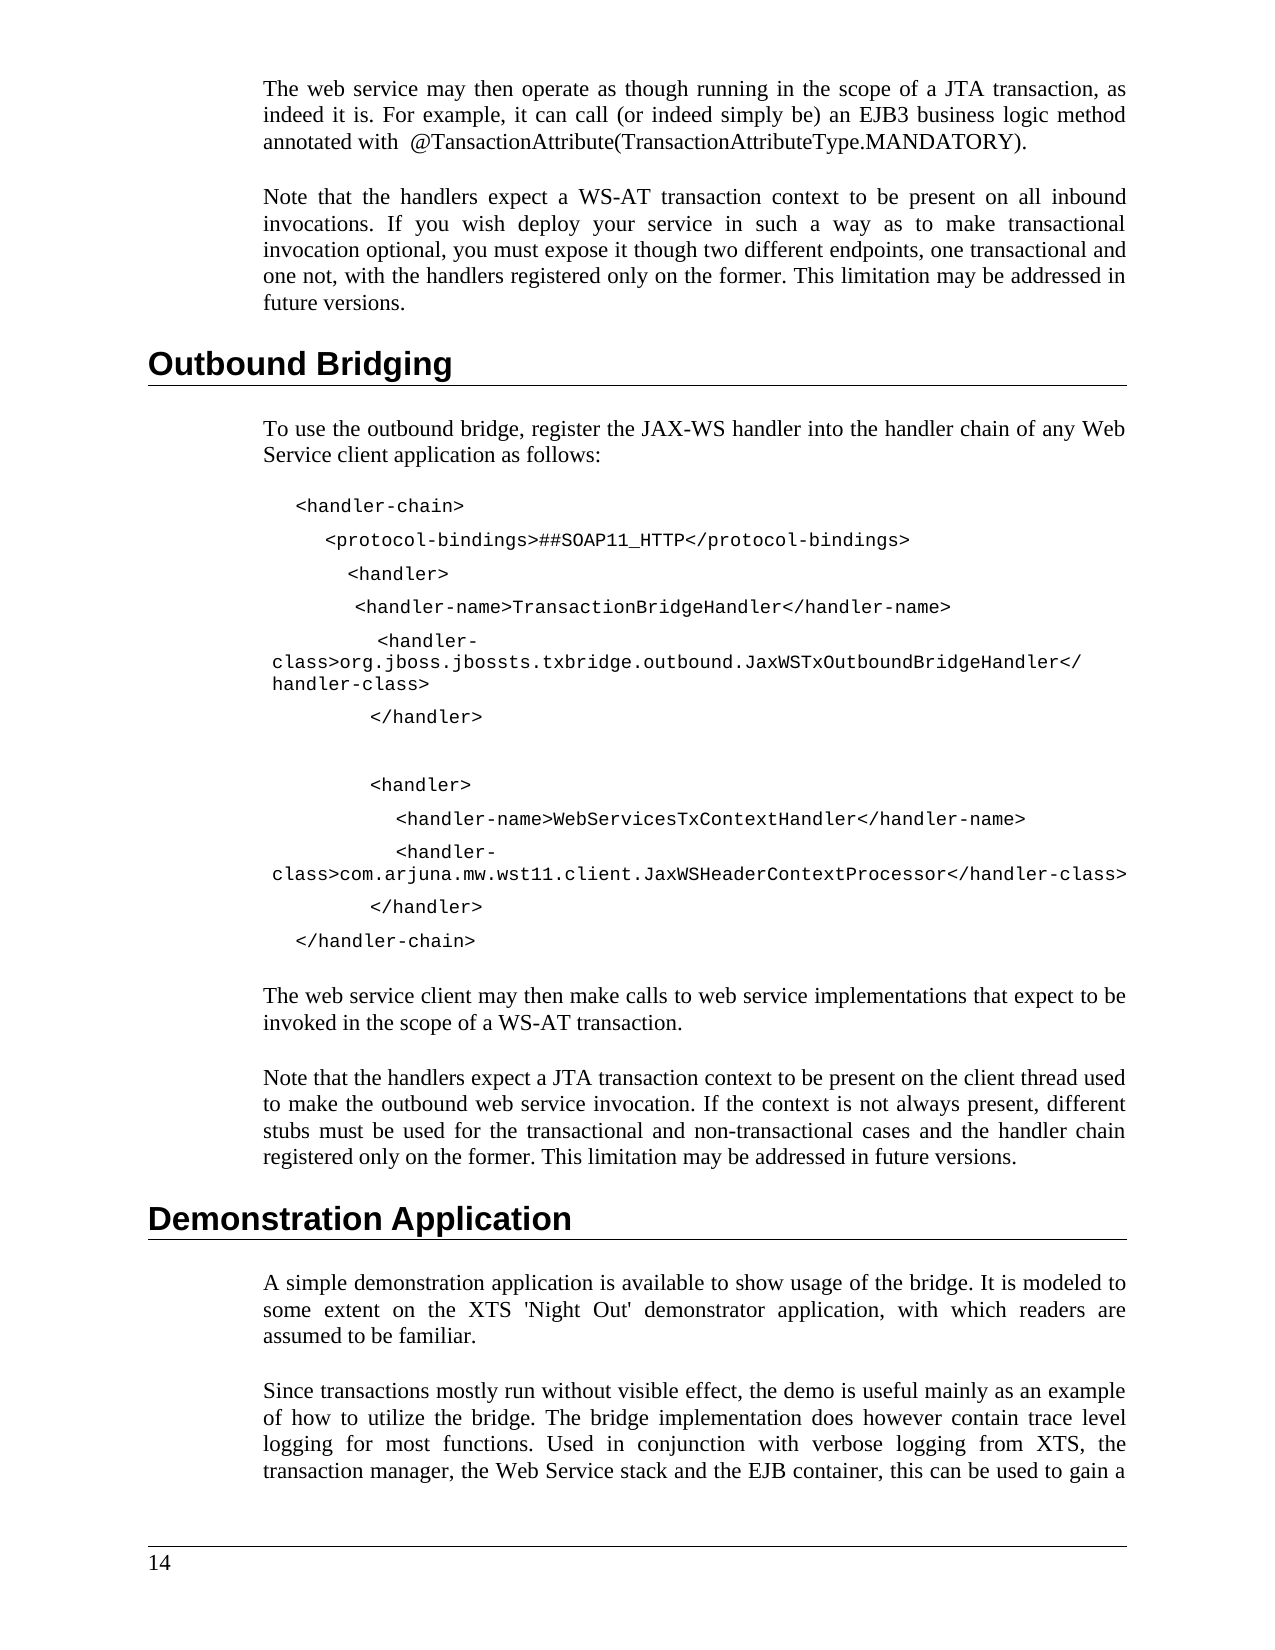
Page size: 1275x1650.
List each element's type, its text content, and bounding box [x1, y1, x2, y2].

text Note that the handlers expect a JTA transaction context to be present on the client thread used to make the outbound web service invocation. If the context is not always present, different stubs must be used for the transactional and non-transactional cases and the handler chain registered only on the former. This limitation may be addressed in future versions. [263, 1064, 1127, 1169]
text Note that the handlers expect a WS-AT transaction context to be present on all inbound invocations. If you wish deploy your service in such a way as to make transactional invocation optional, you must expose it though two different endpoints, one transactional and one not, with the handlers registered only on the former. This limitation may be addressed in future versions. [263, 183, 1127, 315]
text <handler> [272, 776, 1127, 797]
text The web service may then operate as though running in the scope of a JTA transaction, as indeed it is. For example, it can call (or indeed simply be) an EJB3 business logic method annotated with @TansactionAttribute(TransactionAttributeType.MANDATORY). [263, 75, 1127, 154]
subtitle Outbound Bridging [148, 344, 1127, 385]
subtitle Demonstration Application [148, 1199, 1127, 1239]
text <handler-chain> [272, 497, 1127, 518]
text Since transactions mostly run without visible effect, the demo is useful mainly as an example of how to utilize the bridge. The bridge implementation does however contain trace level logging for most functions. Used in conjunction with verbose logging from XTS, the transaction manager, the Web Service stack and the EJB container, this can be used to gain a [263, 1378, 1127, 1483]
text <handler-name>WebServicesTxContextHandler</handler-name> [272, 809, 1127, 831]
text </handler-chain> [272, 932, 1127, 953]
text A simple demonstration application is available to show usage of the bridge. It is modeled to some extent on the XTS 'Night Out' demonstrator application, with which readers are assumed to be familiar. [263, 1269, 1127, 1348]
text To use the outbound bridge, register the JAX-WS handler into the handler chain of any Web Service client application as follows: [263, 415, 1127, 468]
text </handler> [272, 898, 1127, 919]
text </handler> [272, 708, 1127, 729]
text <protocol-bindings>##SOAP11_HTTP</protocol-bindings> [272, 531, 1127, 552]
text The web service client may then make calls to web service implementations that expect to be invoked in the scope of a WS-AT transaction. [263, 982, 1127, 1035]
text <handler-class>org.jboss.jbossts.txbridge.outbound.JaxWSTxOutboundBridgeHandler</handler-class> [272, 632, 1127, 696]
text <handler-name>TransactionBridgeHandler</handler-name> [272, 598, 1127, 619]
text <handler> [272, 564, 1127, 586]
text <handler-class>com.arjuna.mw.wst11.client.JaxWSHeaderContextProcessor</handler-class> [272, 843, 1127, 886]
